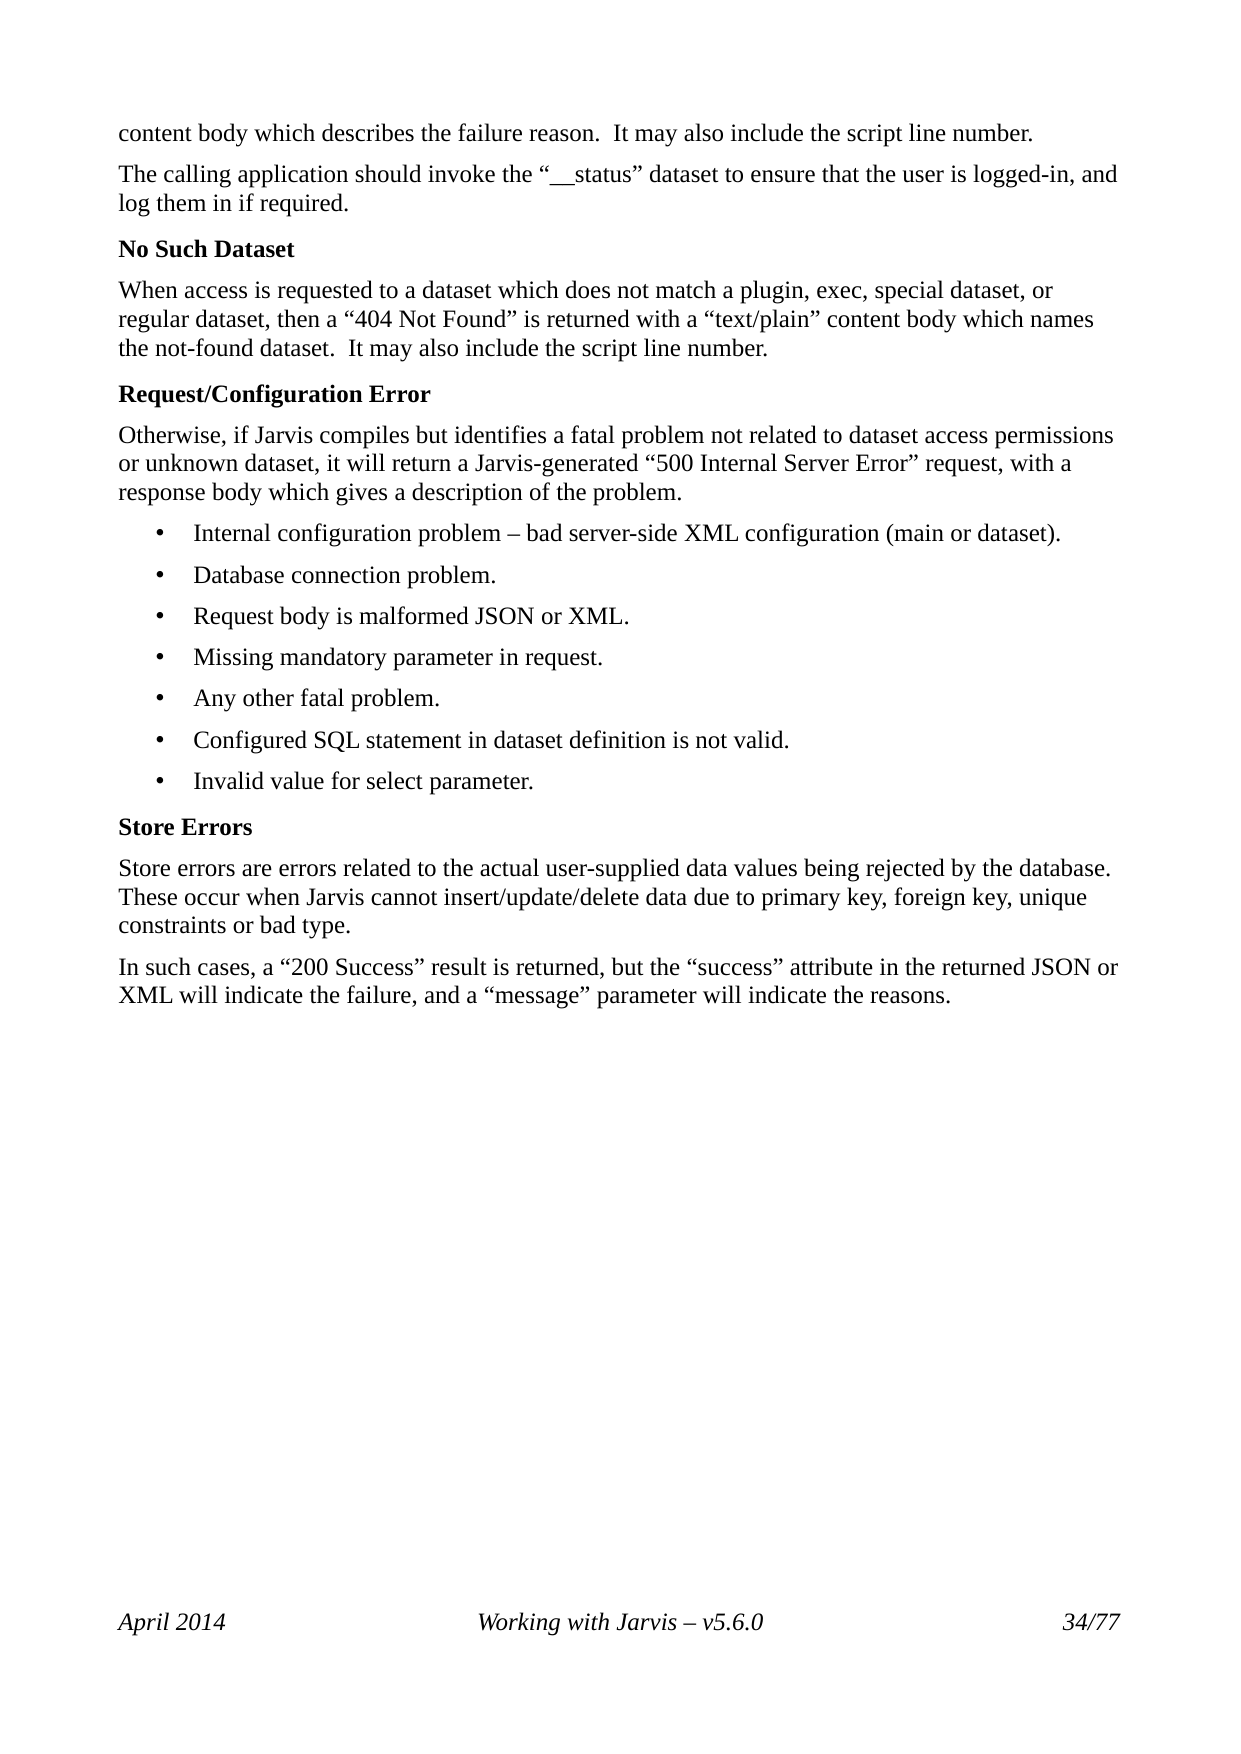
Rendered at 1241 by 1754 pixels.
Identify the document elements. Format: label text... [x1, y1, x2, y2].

list Internal configuration problem – bad server-side XML configuration (main or dataset). [156, 518, 1122, 547]
list Request body is malformed JSON or XML. [156, 601, 1122, 630]
subtitle No Such Dataset [118, 234, 1122, 263]
text The calling application should invoke the “__status” dataset to ensure that the user is logged-in, and log them in if required. [118, 159, 1122, 217]
list Missing mandatory parameter in request. [156, 642, 1122, 671]
list Configured SQL statement in dataset definition is not valid. [156, 725, 1122, 753]
subtitle Store Errors [118, 812, 1122, 841]
text Otherwise, if Jarvis compiles but identifies a fatal problem not related to dataset access permissions or unknown dataset, it will return a Jarvis-generated “500 Internal Server Error” request, with a response body which gives a description of the problem. [118, 420, 1122, 506]
text In such cases, a “200 Success” result is returned, but the “success” attribute in the returned JSON or XML will indicate the failure, and a “message” parameter will indicate the reasons. [118, 952, 1122, 1009]
text When access is requested to a dataset which does not match a plugin, exec, special dataset, or regular dataset, then a “404 Not Found” is returned with a “text/plain” content body which names the not-found dataset. It may also include the script line number. [118, 275, 1122, 361]
list Database connection problem. [156, 560, 1122, 588]
list Any other fatal problem. [156, 683, 1122, 712]
text content body which describes the failure reason. It may also include the script line number. [118, 118, 1122, 147]
text Store errors are errors related to the actual user-supplied data values being rejected by the database. These occur when Jarvis cannot insert/update/delete data due to primary key, foreign key, unique constraints or bad type. [118, 853, 1122, 939]
list Invalid value for select parameter. [156, 766, 1122, 795]
subtitle Request/Configuration Error [118, 379, 1122, 407]
